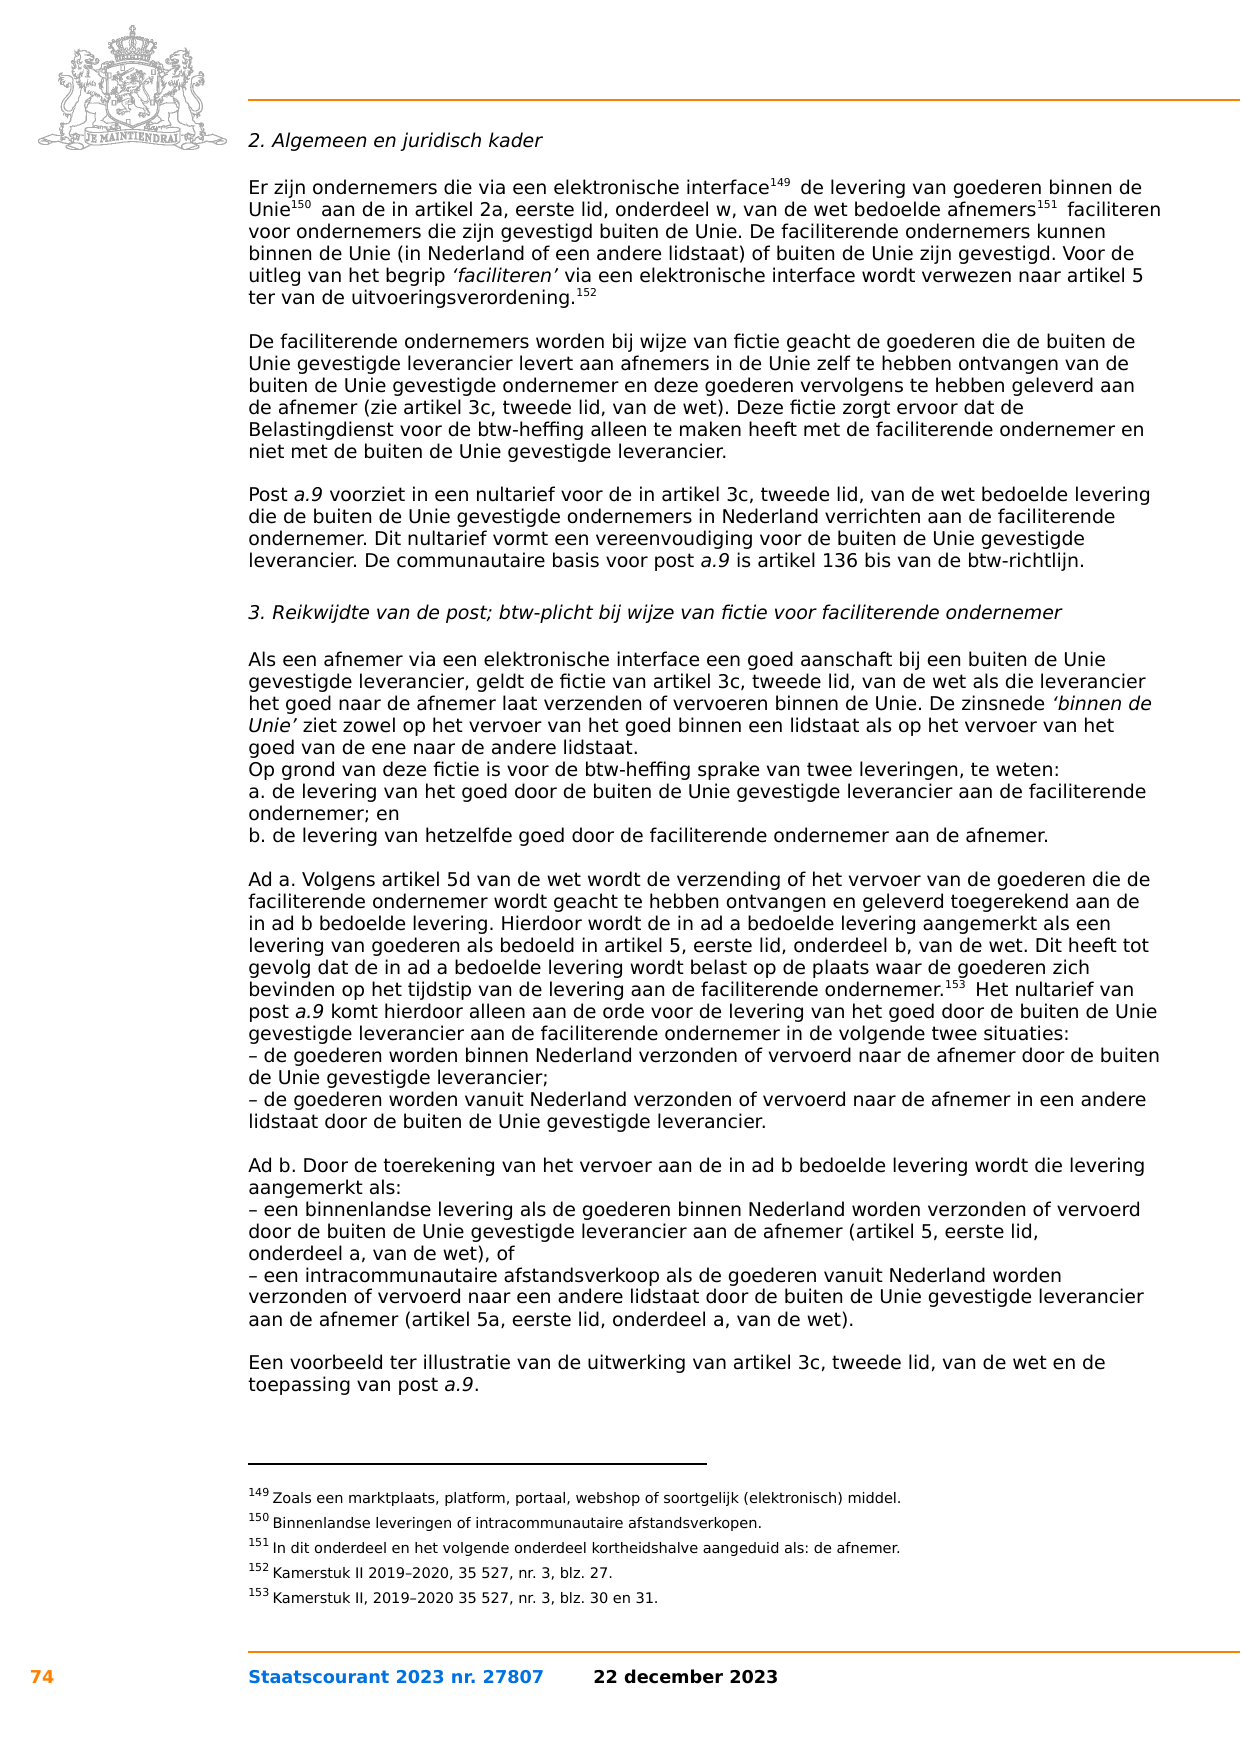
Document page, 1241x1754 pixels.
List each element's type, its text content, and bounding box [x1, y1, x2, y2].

text Ad a. Volgens artikel 5d van de wet wordt de verzending of het vervoer van de goederen die de faciliterende ondernemer wordt geacht te hebben ontvangen en geleverd toegerekend aan de in ad b bedoelde levering. Hierdoor wordt de in ad a bedoelde levering aangemerkt als een levering van goederen als bedoeld in artikel 5, eerste lid, onderdeel b, van de wet. Dit heeft tot gevolg dat de in ad a bedoelde levering wordt belast op de plaats waar de goederen zich bevinden op het tijdstip van de levering aan de faciliterende ondernemer. Het nultarief van post a.9 komt hierdoor alleen aan de orde voor de levering van het goed door de buiten de Unie gevestigde leverancier aan de faciliterende ondernemer in de volgende twee situaties: [248, 869, 1163, 1045]
subtitle 2. Algemeen en juridisch kader [248, 130, 1163, 152]
text Post a.9 voorziet in een nultarief voor de in artikel 3c, tweede lid, van de wet bedoelde levering die de buiten de Unie gevestigde ondernemers in Nederland verrichten aan de faciliterende ondernemer. Dit nultarief vormt een vereenvoudiging voor de buiten de Unie gevestigde leverancier. De communautaire basis voor post a.9 is artikel 136 bis van de btw-richtlijn. [248, 484, 1163, 572]
text a. de levering van het goed door de buiten de Unie gevestigde leverancier aan de faciliterende ondernemer; en [248, 781, 1163, 825]
text In dit onderdeel en het volgende onderdeel kortheidshalve aangeduid als: de afnemer. [248, 1536, 1163, 1558]
text b. de levering van hetzelfde goed door de faciliterende ondernemer aan de afnemer. [248, 825, 1163, 847]
text Kamerstuk II, 2019–2020 35 527, nr. 3, blz. 30 en 31. [248, 1586, 1163, 1608]
text Zoals een marktplaats, platform, portaal, webshop of soortgelijk (elektronisch) middel. [248, 1486, 1163, 1508]
text – een binnenlandse levering als de goederen binnen Nederland worden verzonden of vervoerd door de buiten de Unie gevestigde leverancier aan de afnemer (artikel 5, eerste lid, onderdeel a, van de wet), of [248, 1198, 1163, 1264]
text Op grond van deze fictie is voor de btw-heffing sprake van twee leveringen, te weten: [248, 759, 1163, 781]
text – de goederen worden binnen Nederland verzonden of vervoerd naar de afnemer door de buiten de Unie gevestigde leverancier; [248, 1045, 1163, 1089]
text Als een afnemer via een elektronische interface een goed aanschaft bij een buiten de Unie gevestigde leverancier, geldt de fictie van artikel 3c, tweede lid, van de wet als die leverancier het goed naar de afnemer laat verzenden of vervoeren binnen de Unie. De zinsnede ‘binnen de Unie’ ziet zowel op het vervoer van het goed binnen een lidstaat als op het vervoer van het goed van de ene naar de andere lidstaat. [248, 649, 1163, 759]
text – een intracommunautaire afstandsverkoop als de goederen vanuit Nederland worden verzonden of vervoerd naar een andere lidstaat door de buiten de Unie gevestigde leverancier aan de afnemer (artikel 5a, eerste lid, onderdeel a, van de wet). [248, 1264, 1163, 1330]
picture [38, 25, 227, 150]
text Er zijn ondernemers die via een elektronische interface de levering van goederen binnen de Unie aan de in artikel 2a, eerste lid, onderdeel w, van de wet bedoelde afnemers faciliteren voor ondernemers die zijn gevestigd buiten de Unie. De faciliterende ondernemers kunnen binnen de Unie (in Nederland of een andere lidstaat) of buiten de Unie zijn gevestigd. Voor de uitleg van het begrip ‘faciliteren’ via een elektronische interface wordt verwezen naar artikel 5 ter van de uitvoeringsverordening. [248, 177, 1163, 309]
text – de goederen worden vanuit Nederland verzonden of vervoerd naar de afnemer in een andere lidstaat door de buiten de Unie gevestigde leverancier. [248, 1089, 1163, 1133]
subtitle 3. Reikwijdte van de post; btw-plicht bij wijze van fictie voor faciliterende ondernemer [248, 602, 1163, 624]
text Ad b. Door de toerekening van het vervoer aan de in ad b bedoelde levering wordt die levering aangemerkt als: [248, 1154, 1163, 1198]
text Een voorbeeld ter illustratie van de uitwerking van artikel 3c, tweede lid, van de wet en de toepassing van post a.9. [248, 1352, 1163, 1396]
text De faciliterende ondernemers worden bij wijze van fictie geacht de goederen die de buiten de Unie gevestigde leverancier levert aan afnemers in de Unie zelf te hebben ontvangen van de buiten de Unie gevestigde ondernemer en deze goederen vervolgens te hebben geleverd aan de afnemer (zie artikel 3c, tweede lid, van de wet). Deze fictie zorgt ervoor dat de Belastingdienst voor de btw-heffing alleen te maken heeft met de faciliterende ondernemer en niet met de buiten de Unie gevestigde leverancier. [248, 331, 1163, 462]
text Binnenlandse leveringen of intracommunautaire afstandsverkopen. [248, 1511, 1163, 1533]
text Kamerstuk II 2019–2020, 35 527, nr. 3, blz. 27. [248, 1561, 1163, 1583]
